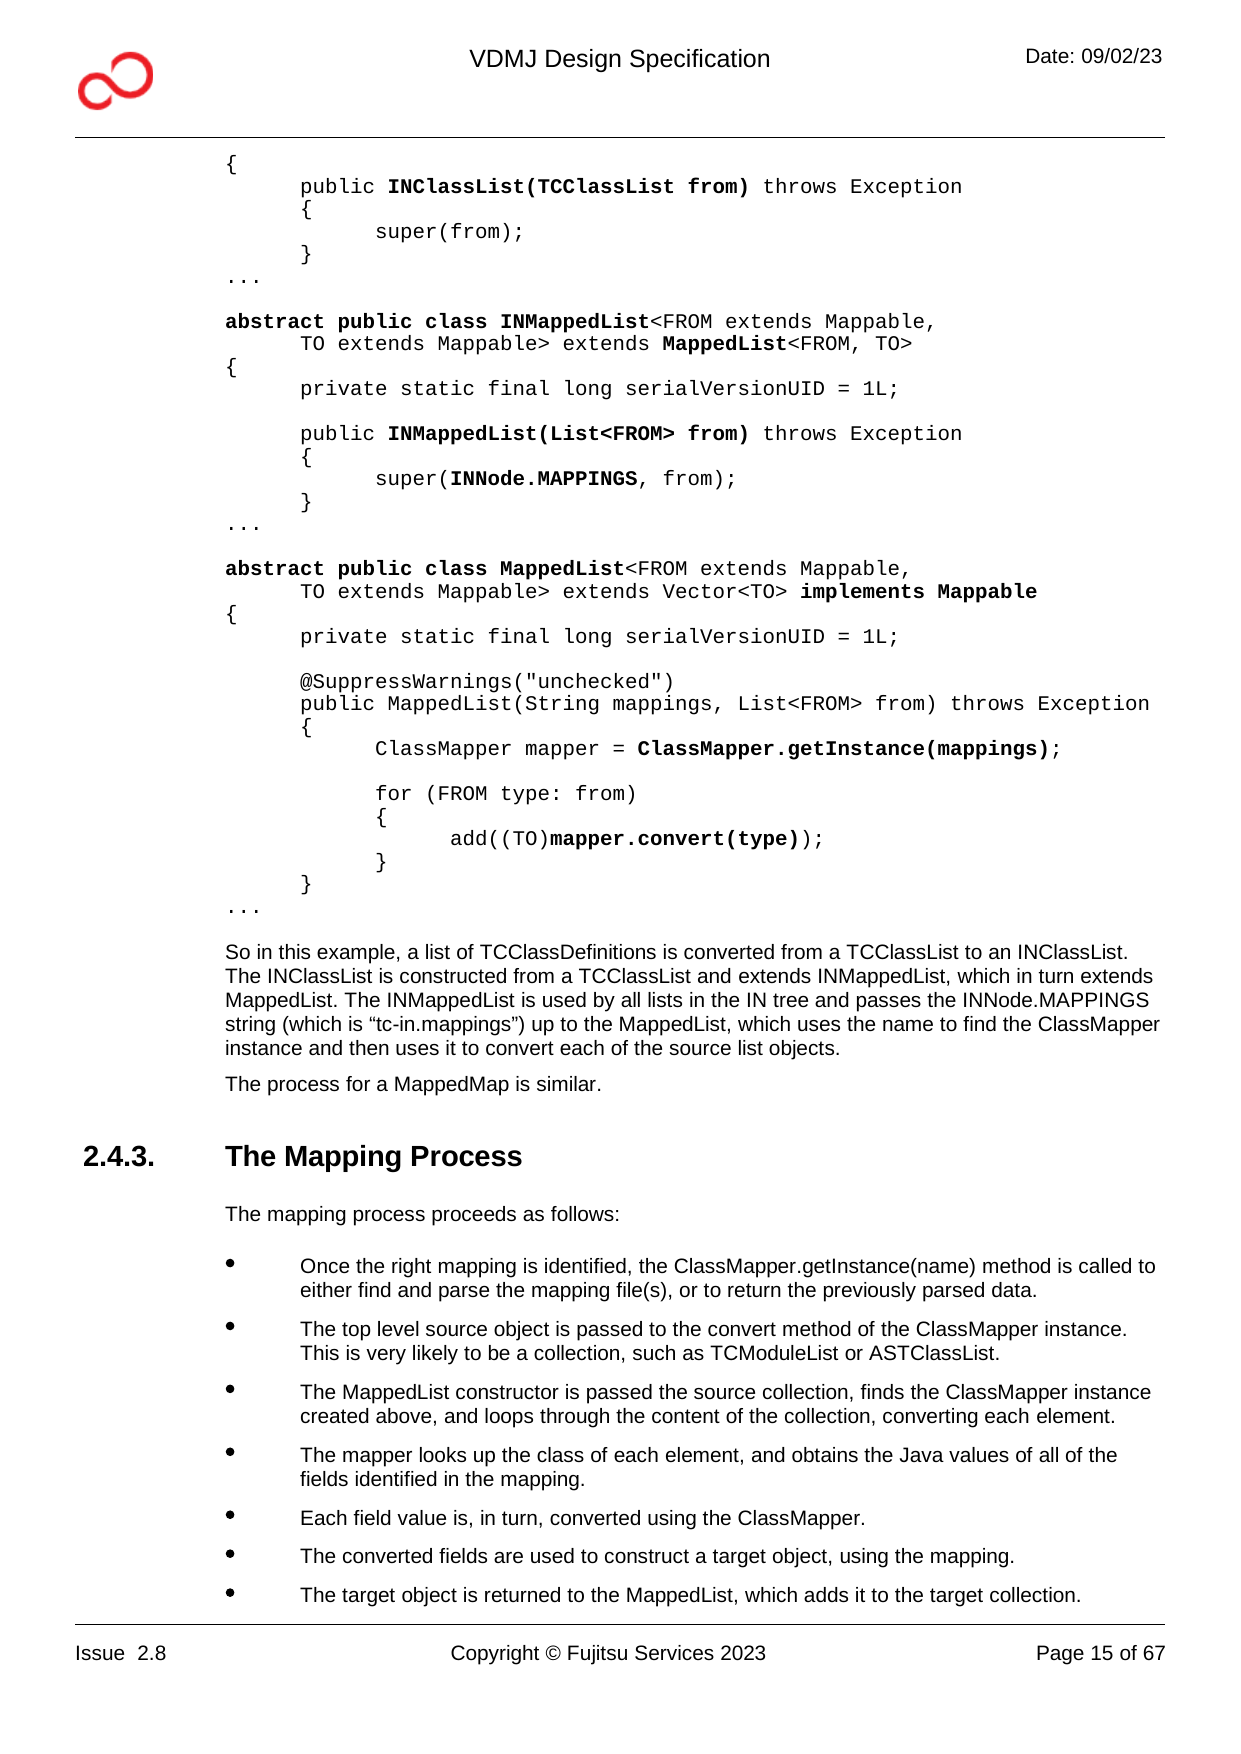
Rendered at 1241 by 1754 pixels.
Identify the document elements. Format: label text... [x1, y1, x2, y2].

text { [225, 715, 1165, 738]
text } [225, 243, 1165, 265]
text public MappedList(String mappings, List<FROM> from) throws Exception [225, 693, 1165, 715]
text { [225, 445, 1165, 468]
text super(from); [225, 220, 1165, 243]
list The converted fields are used to construct a target object, using the mapping. [225, 1545, 1165, 1569]
list Each field value is, in turn, converted using the ClassMapper. [225, 1506, 1165, 1530]
picture [78, 44, 153, 120]
text TO extends Mappable> extends Vector<TO> implements Mappable [225, 580, 1165, 603]
text The mapping process proceeds as follows: [225, 1203, 1165, 1227]
text TO extends Mappable> extends MappedList<FROM, TO> [225, 333, 1165, 355]
text { [225, 805, 1165, 828]
list The mapper looks up the class of each element, and obtains the Java values of all of the fields identified in the mapping. [225, 1443, 1165, 1491]
text abstract public class MappedList<FROM extends Mappable, [225, 558, 1165, 580]
text add((TO)mapper.convert(type)); [225, 828, 1165, 850]
text So in this example, a list of TCClassDefinitions is converted from a TCClassList to an INClassList. The INClassList is constructed from a TCClassList and extends INMappedList, which in turn extends MappedList. The INMappedList is used by all lists in the IN tree and passes the INNode.MAPPINGS string (which is “tc-in.mappings”) up to the MappedList, which uses the name to find the ClassMapper instance and then uses it to convert each of the source list objects. [225, 940, 1165, 1060]
list The top level source object is passed to the convert method of the ClassMapper instance. This is very likely to be a collection, such as TCModuleList or ASTClassList. [225, 1317, 1165, 1365]
text ClassMapper mapper = ClassMapper.getInstance(mappings); [225, 738, 1165, 760]
text public INClassList(TCClassList from) throws Exception [225, 175, 1165, 198]
text { [225, 198, 1165, 220]
subtitle The Mapping Process [75, 1139, 1165, 1173]
list Once the right mapping is identified, the ClassMapper.getInstance(name) method is called to either find and parse the mapping file(s), or to return the previously parsed data. [225, 1254, 1165, 1302]
text ... [225, 265, 1165, 288]
text The process for a MappedMap is similar. [225, 1073, 1165, 1097]
text private static final long serialVersionUID = 1L; [225, 378, 1165, 400]
text { [225, 603, 1165, 625]
text super(INNode.MAPPINGS, from); [225, 468, 1165, 490]
text { [225, 153, 1165, 175]
text for (FROM type: from) [225, 783, 1165, 805]
list The MappedList constructor is passed the source collection, finds the ClassMapper instance created above, and loops through the content of the collection, converting each element. [225, 1380, 1165, 1428]
text private static final long serialVersionUID = 1L; [225, 625, 1165, 648]
text @SuppressWarnings("unchecked") [225, 670, 1165, 693]
text } [225, 873, 1165, 895]
text ... [225, 895, 1165, 918]
text abstract public class INMappedList<FROM extends Mappable, [225, 310, 1165, 333]
text ... [225, 513, 1165, 535]
text } [225, 490, 1165, 513]
text public INMappedList(List<FROM> from) throws Exception [225, 423, 1165, 445]
list The target object is returned to the MappedList, which adds it to the target collection. [225, 1584, 1165, 1608]
text } [225, 850, 1165, 873]
text { [225, 355, 1165, 378]
